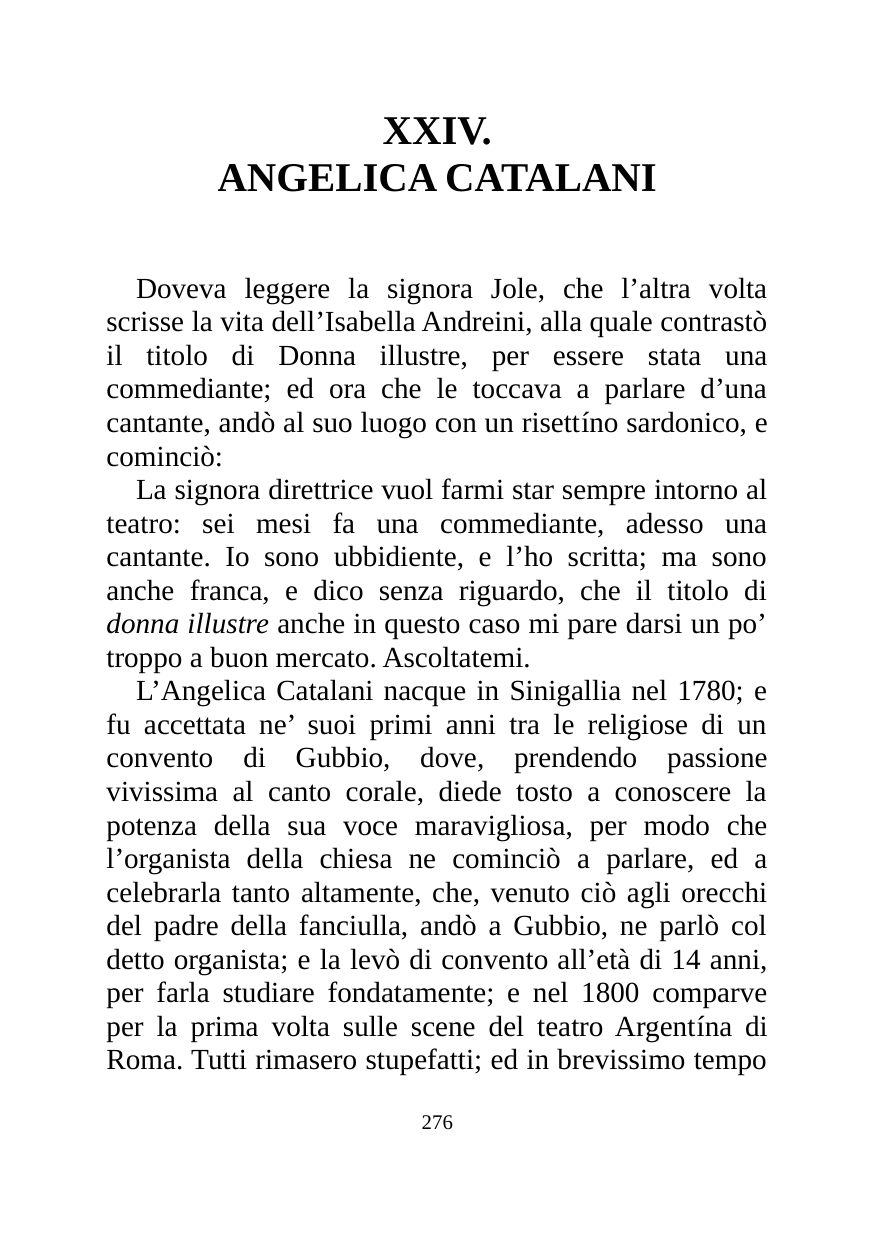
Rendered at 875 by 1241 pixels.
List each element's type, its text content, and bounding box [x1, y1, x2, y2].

text Doveva leggere la signora Jole, che l’altra volta scrisse la vita dell’Isabella Andreini, alla quale contrastò il titolo di Donna illustre, per essere stata una commediante; ed ora che le toccava a parlare d’una cantante, andò al suo luogo con un risettíno sardonico, e cominciò: [106, 271, 768, 472]
text La signora direttrice vuol farmi star sempre intorno al teatro: sei mesi fa una commediante, adesso una cantante. Io sono ubbidiente, e l’ho scritta; ma sono anche franca, e dico senza riguardo, che il titolo di donna illustre anche in questo caso mi pare darsi un po’ troppo a buon mercato. Ascoltatemi. [106, 472, 768, 673]
subtitle XXIV. Angelica Catalani [106, 106, 768, 200]
text L’Angelica Catalani nacque in Sinigallia nel 1780; e fu accettata ne’ suoi primi anni tra le religiose di un convento di Gubbio, dove, prendendo passione vivissima al canto corale, diede tosto a conoscere la potenza della sua voce maravigliosa, per modo che l’organista della chiesa ne cominciò a parlare, ed a celebrarla tanto altamente, che, venuto ciò agli orecchi del padre della fanciulla, andò a Gubbio, ne parlò col detto organista; e la levò di convento all’età di 14 anni, per farla studiare fondatamente; e nel 1800 comparve per la prima volta sulle scene del teatro Argentína di Roma. Tutti rimasero stupefatti; ed in brevissimo tempo [106, 673, 768, 1076]
